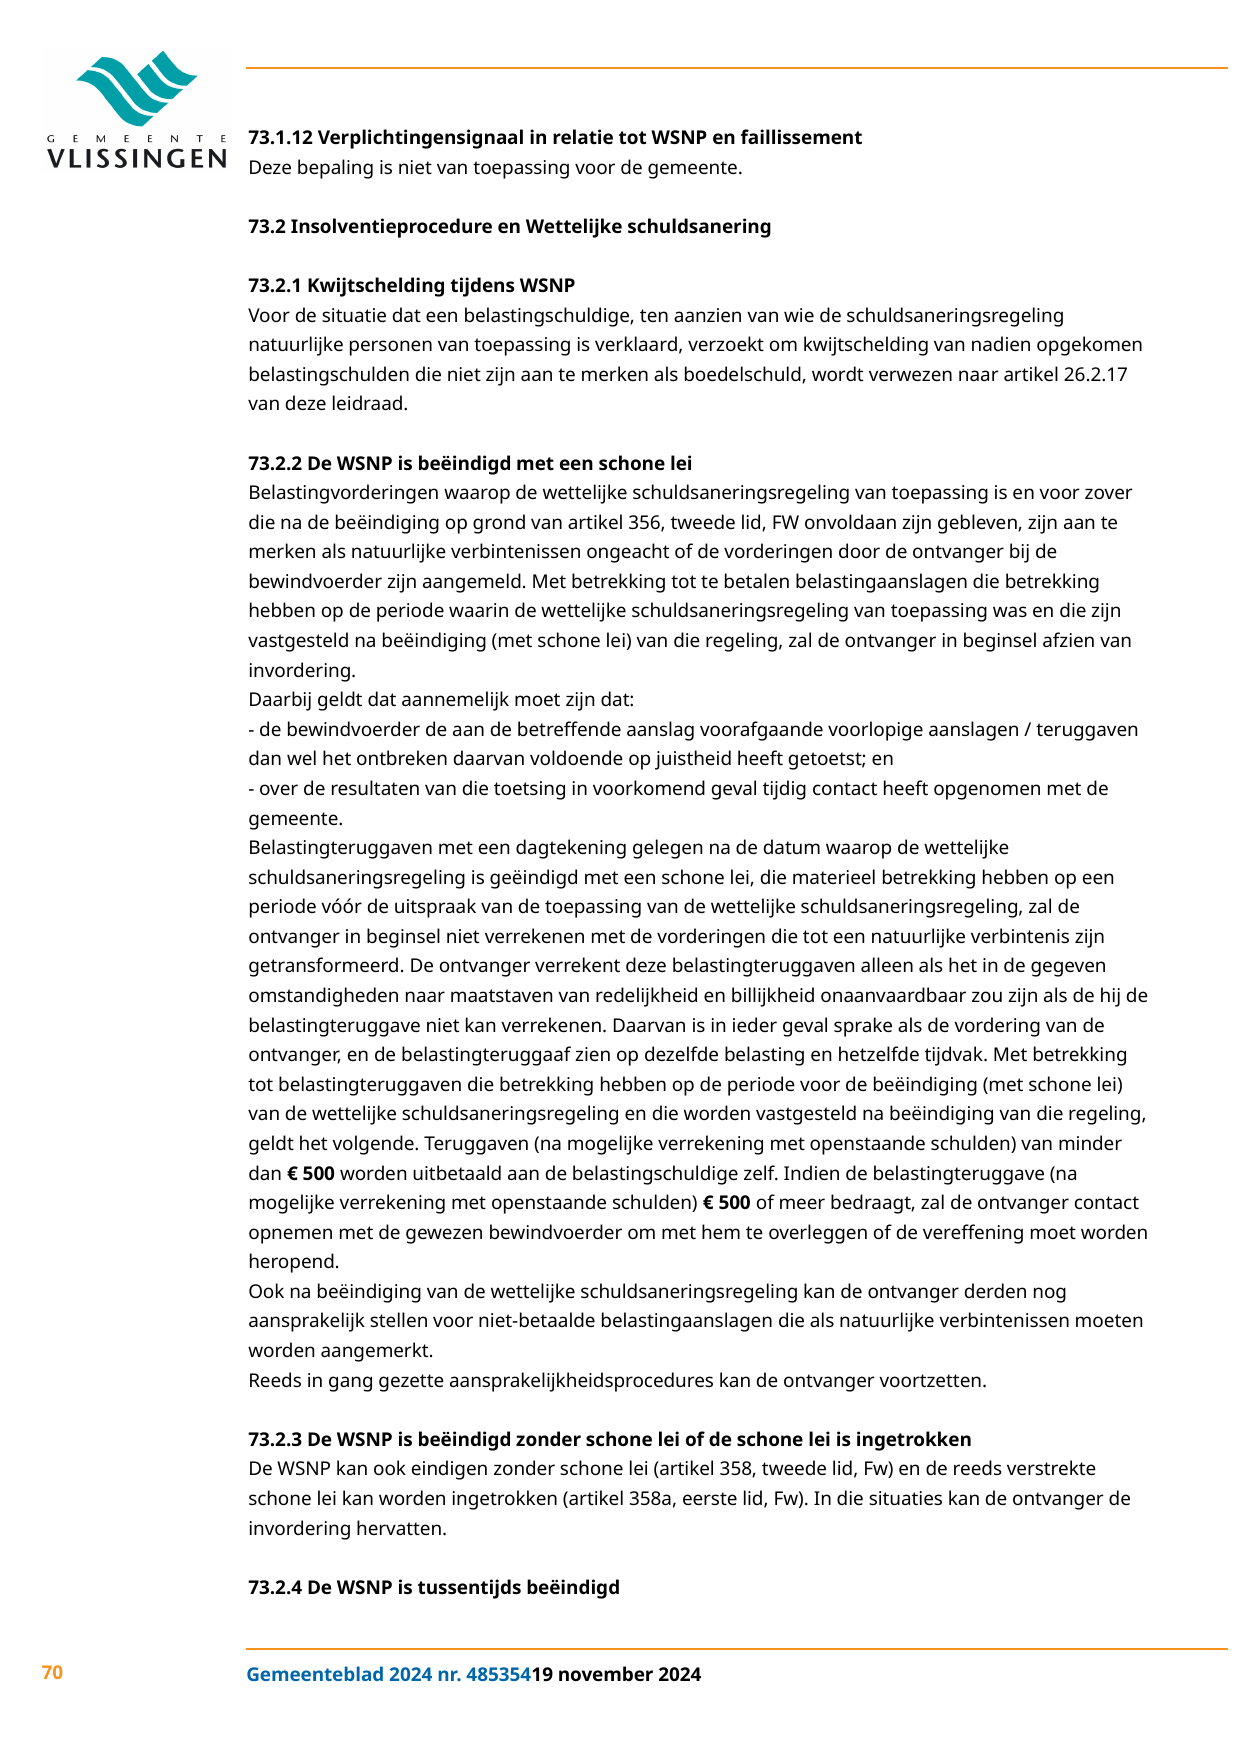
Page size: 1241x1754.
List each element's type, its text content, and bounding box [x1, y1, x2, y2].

text Daarbij geldt dat aannemelijk moet zijn dat: [248, 686, 1152, 712]
text 73.2.4 De WSNP is tussentijds beëindigd [248, 1574, 1152, 1600]
text 73.2 Insolventieprocedure en Wettelijke schuldsanering [248, 213, 1152, 239]
picture [41, 47, 231, 172]
text Belastingteruggaven met een dagtekening gelegen na de datum waarop de wettelijke schuldsaneringsregeling is geëindigd met een schone lei, die materieel betrekking hebben op een periode vóór de uitspraak van de toepassing van de wettelijke schuldsaneringsregeling, zal de ontvanger in beginsel niet verrekenen met de vorderingen die tot een natuurlijke verbintenis zijn getransformeerd. De ontvanger verrekent deze belastingteruggaven alleen als het in de gegeven omstandigheden naar maatstaven van redelijkheid en billijkheid onaanvaardbaar zou zijn als de hij de belastingteruggave niet kan verrekenen. Daarvan is in ieder geval sprake als de vordering van de ontvanger, en de belastingteruggaaf zien op dezelfde belasting en hetzelfde tijdvak. Met betrekking tot belastingteruggaven die betrekking hebben op de periode voor de beëindiging (met schone lei) van de wettelijke schuldsaneringsregeling en die worden vastgesteld na beëindiging van die regeling, geldt het volgende. Teruggaven (na mogelijke verrekening met openstaande schulden) van minder dan € 500 worden uitbetaald aan de belastingschuldige zelf. Indien de belastingteruggave (na mogelijke verrekening met openstaande schulden) € 500 of meer bedraagt, zal de ontvanger contact opnemen met de gewezen bewindvoerder om met hem te overleggen of de vereffening moet worden heropend. [248, 834, 1152, 1274]
text - over de resultaten van die toetsing in voorkomend geval tijdig contact heeft opgenomen met de gemeente. [248, 775, 1152, 831]
text De WSNP kan ook eindigen zonder schone lei (artikel 358, tweede lid, Fw) en de reeds verstrekte schone lei kan worden ingetrokken (artikel 358a, eerste lid, Fw). In die situaties kan de ontvanger de invordering hervatten. [248, 1456, 1152, 1541]
text Deze bepaling is niet van toepassing voor de gemeente. [248, 154, 1152, 180]
text Voor de situatie dat een belastingschuldige, ten aanzien van wie de schuldsaneringsregeling natuurlijke personen van toepassing is verklaard, verzoekt om kwijtschelding van nadien opgekomen belastingschulden die niet zijn aan te merken als boedelschuld, wordt verwezen naar artikel 26.2.17 van deze leidraad. [248, 302, 1152, 416]
text 73.2.3 De WSNP is beëindigd zonder schone lei of de schone lei is ingetrokken [248, 1426, 1152, 1452]
text 73.2.1 Kwijtschelding tijdens WSNP [248, 272, 1152, 298]
text Belastingvorderingen waarop de wettelijke schuldsaneringsregeling van toepassing is en voor zover die na de beëindiging op grond van artikel 356, tweede lid, FW onvoldaan zijn gebleven, zijn aan te merken als natuurlijke verbintenissen ongeacht of de vorderingen door de ontvanger bij de bewindvoerder zijn aangemeld. Met betrekking tot te betalen belastingaanslagen die betrekking hebben op de periode waarin de wettelijke schuldsaneringsregeling van toepassing was en die zijn vastgesteld na beëindiging (met schone lei) van die regeling, zal de ontvanger in beginsel afzien van invordering. [248, 479, 1152, 683]
text - de bewindvoerder de aan de betreffende aanslag voorafgaande voorlopige aanslagen / teruggaven dan wel het ontbreken daarvan voldoende op juistheid heeft getoetst; en [248, 716, 1152, 771]
text 73.1.12 Verplichtingensignaal in relatie tot WSNP en faillissement [248, 124, 1152, 150]
text 73.2.2 De WSNP is beëindigd met een schone lei [248, 450, 1152, 476]
text Ook na beëindiging van de wettelijke schuldsaneringsregeling kan de ontvanger derden nog aansprakelijk stellen voor niet-betaalde belastingaanslagen die als natuurlijke verbintenissen moeten worden aangemerkt. [248, 1278, 1152, 1363]
text Reeds in gang gezette aansprakelijkheidsprocedures kan de ontvanger voortzetten. [248, 1367, 1152, 1393]
